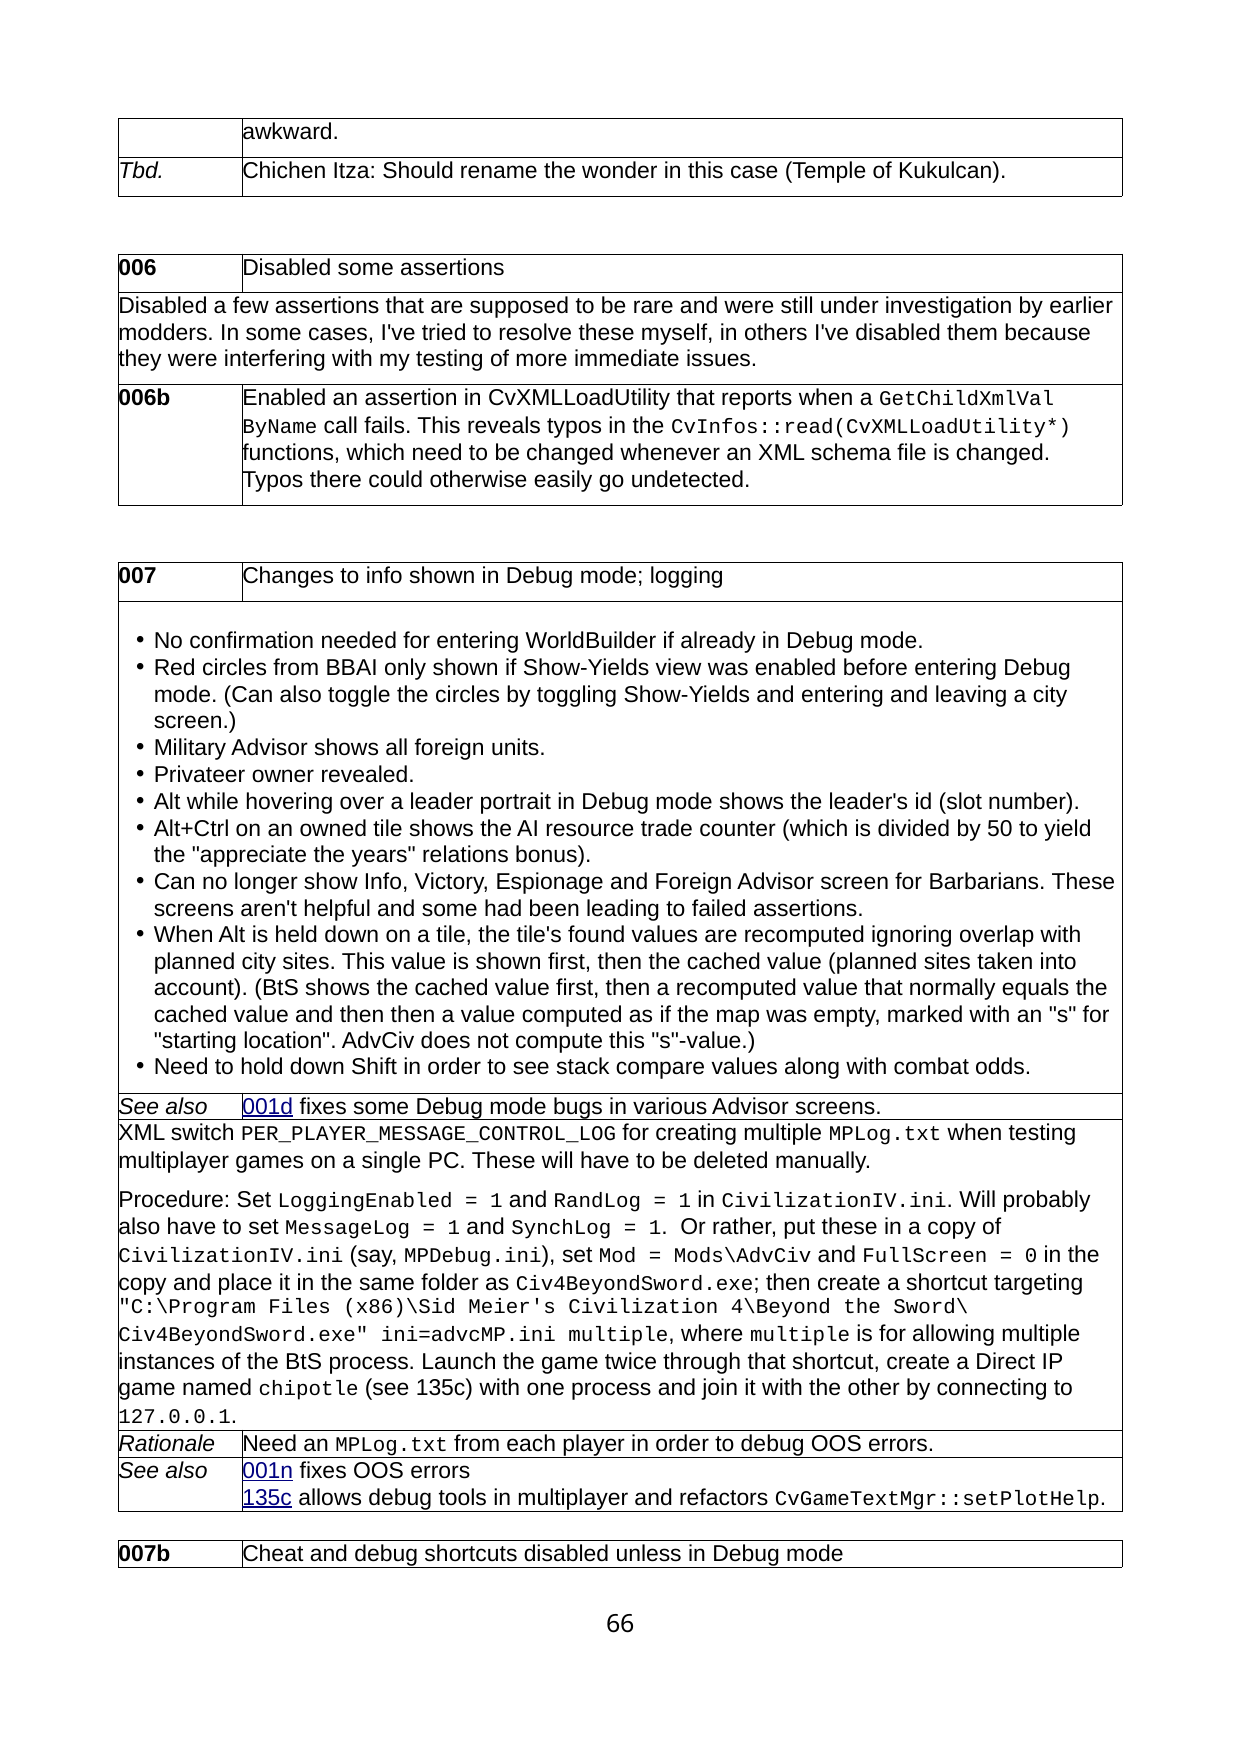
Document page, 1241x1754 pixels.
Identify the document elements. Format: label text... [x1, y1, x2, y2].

table_cell Chichen Itza: Should rename the wonder in this case (Temple of Kukulcan). [243, 158, 1122, 196]
table_cell Disabled a few assertions that are supposed to be rare and were still under investigation by earlier modders. In some cases, I've tried to resolve these myself, in others I've disabled them because they were interfering with my testing of more immediate issues. [119, 293, 1122, 384]
table_cell 006b [119, 385, 242, 504]
table_cell See also [119, 1458, 242, 1511]
table_cell awkward. [243, 119, 1122, 157]
table_header Disabled some assertions [243, 255, 1122, 292]
table_cell Tbd. [119, 158, 242, 196]
table_cell No confirmation needed for entering WorldBuilder if already in Debug mode. Red circles from BBAI only shown if Show-Yields view was enabled before entering Debug mode. (Can also toggle the circles by toggling Show-Yields and entering and leaving a city screen.) Military Advisor shows all foreign units. Privateer owner revealed. Alt while hovering over a leader portrait in Debug mode shows the leader's id (slot number). Alt+Ctrl on an owned tile shows the AI resource trade counter (which is divided by 50 to yield the "appreciate the years" relations bonus). Can no longer show Info, Victory, Espionage and Foreign Advisor screen for Barbarians. These screens aren't helpful and some had been leading to failed assertions. When Alt is held down on a tile, the tile's found values are recomputed ignoring overlap with planned city sites. This value is shown first, then the cached value (planned sites taken into account). (BtS shows the cached value first, then a recomputed value that normally equals the cached value and then then a value computed as if the map was empty, marked with an "s" for "starting location". AdvCiv does not compute this "s"-value.) Need to hold down Shift in order to see stack compare values along with combat odds. [119, 602, 1122, 1092]
table_cell Enabled an assertion in CvXMLLoadUtility that reports when a GetChildXmlVal ByName call fails. This reveals typos in the CvInfos::read(CvXMLLoadUtility*) functions, which need to be changed whenever an XML schema file is changed. Typos there could otherwise easily go undetected. [243, 385, 1122, 504]
table_cell [119, 119, 242, 157]
table_cell XML switch PER_PLAYER_MESSAGE_CONTROL_LOG for creating multiple MPLog.txt when testing multiplayer games on a single PC. These will have to be deleted manually. Procedure: Set LoggingEnabled = 1 and RandLog = 1 in CivilizationIV.ini. Will probably also have to set MessageLog = 1 and SynchLog = 1. Or rather, put these in a copy of CivilizationIV.ini (say, MPDebug.ini), set Mod = Mods\AdvCiv and FullScreen = 0 in the copy and place it in the same folder as Civ4BeyondSword.exe; then create a shortcut targeting "C:\Program Files (x86)\Sid Meier's Civilization 4\Beyond the Sword\Civ4BeyondSword.exe" ini=advcMP.ini multiple, where multiple is for allowing multiple instances of the BtS process. Launch the game twice through that shortcut, create a Direct IP game named chipotle (see 135c) with one process and join it with the other by connecting to 127.0.0.1. [119, 1120, 1122, 1429]
table_cell Rationale [119, 1431, 242, 1457]
table_header Cheat and debug shortcuts disabled unless in Debug mode [243, 1541, 1122, 1567]
table_cell Need an MPLog.txt from each player in order to debug OOS errors. [243, 1431, 1122, 1457]
table_header 007 [119, 563, 242, 601]
table_header 006 [119, 255, 242, 292]
table_cell 001d fixes some Debug mode bugs in various Advisor screens. [243, 1094, 1122, 1119]
table_cell See also [119, 1094, 242, 1119]
table_cell 001n fixes OOS errors 135c allows debug tools in multiplayer and refactors CvGameTextMgr::setPlotHelp. [243, 1458, 1122, 1511]
table_header Changes to info shown in Debug mode; logging [243, 563, 1122, 601]
table_header 007b [119, 1541, 242, 1567]
